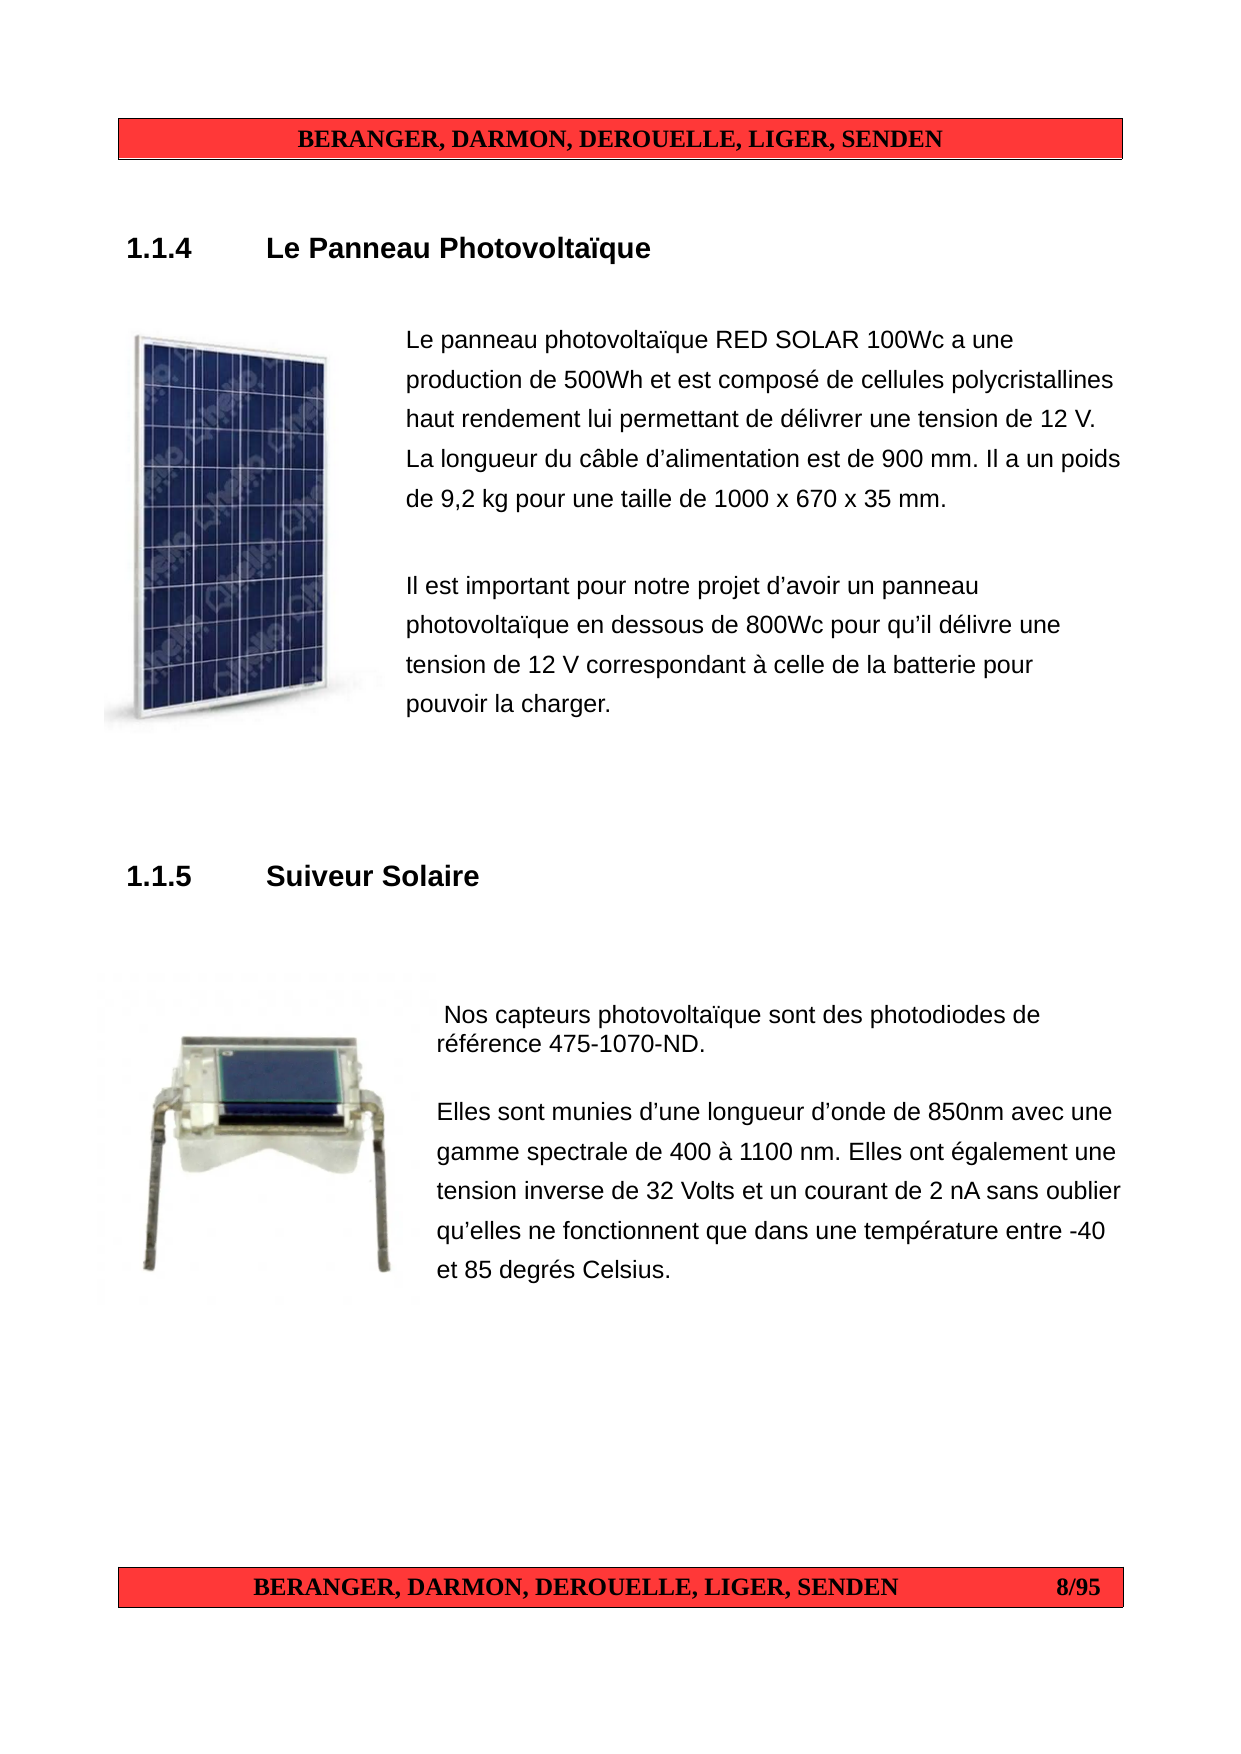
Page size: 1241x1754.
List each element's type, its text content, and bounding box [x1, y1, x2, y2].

text Elles sont munies d’une longueur d’onde de 850nm avec une gamme spectrale de 400 à 1100 nm. Elles ont également une tension inverse de 32 Volts et un courant de 2 nA sans oublier qu’elles ne fonctionnent que dans une température entre -40 et 85 degrés Celsius. [437, 1097, 1122, 1284]
picture [97, 973, 437, 1313]
text Il est important pour notre projet d’avoir un panneau photovoltaïque en dessous de 800Wc pour qu’il délivre une tension de 12 V correspondant à celle de la batterie pour pouvoir la charger. [406, 571, 1122, 718]
text Le panneau photovoltaïque RED SOLAR 100Wc a une production de 500Wh et est composé de cellules polycristallines haut rendement lui permettant de délivrer une tension de 12 V. La longueur du câble d’alimentation est de 900 mm. Il a un poids de 9,2 kg pour une taille de 1000 x 670 x 35 mm. [406, 325, 1122, 512]
subtitle Le Panneau Photovoltaïque [118, 231, 1122, 265]
picture [104, 304, 406, 734]
subtitle Suiveur Solaire [118, 859, 1122, 892]
text Nos capteurs photovoltaïque sont des photodiodes de référence 475-1070-ND. [437, 1000, 1122, 1058]
